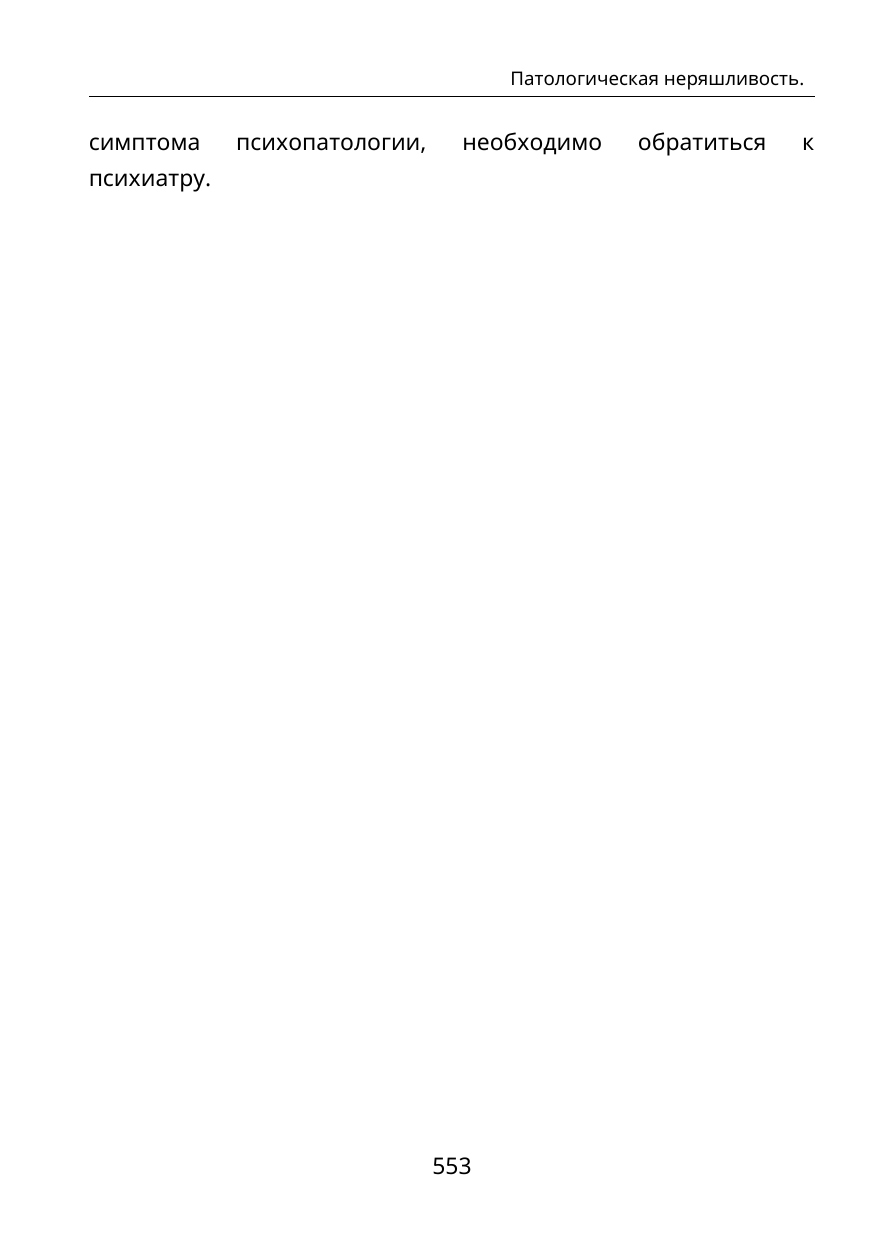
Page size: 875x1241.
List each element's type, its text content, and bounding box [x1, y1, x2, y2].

text симптома психопатологии, необходимо обратиться к психиатру. [88, 126, 815, 193]
